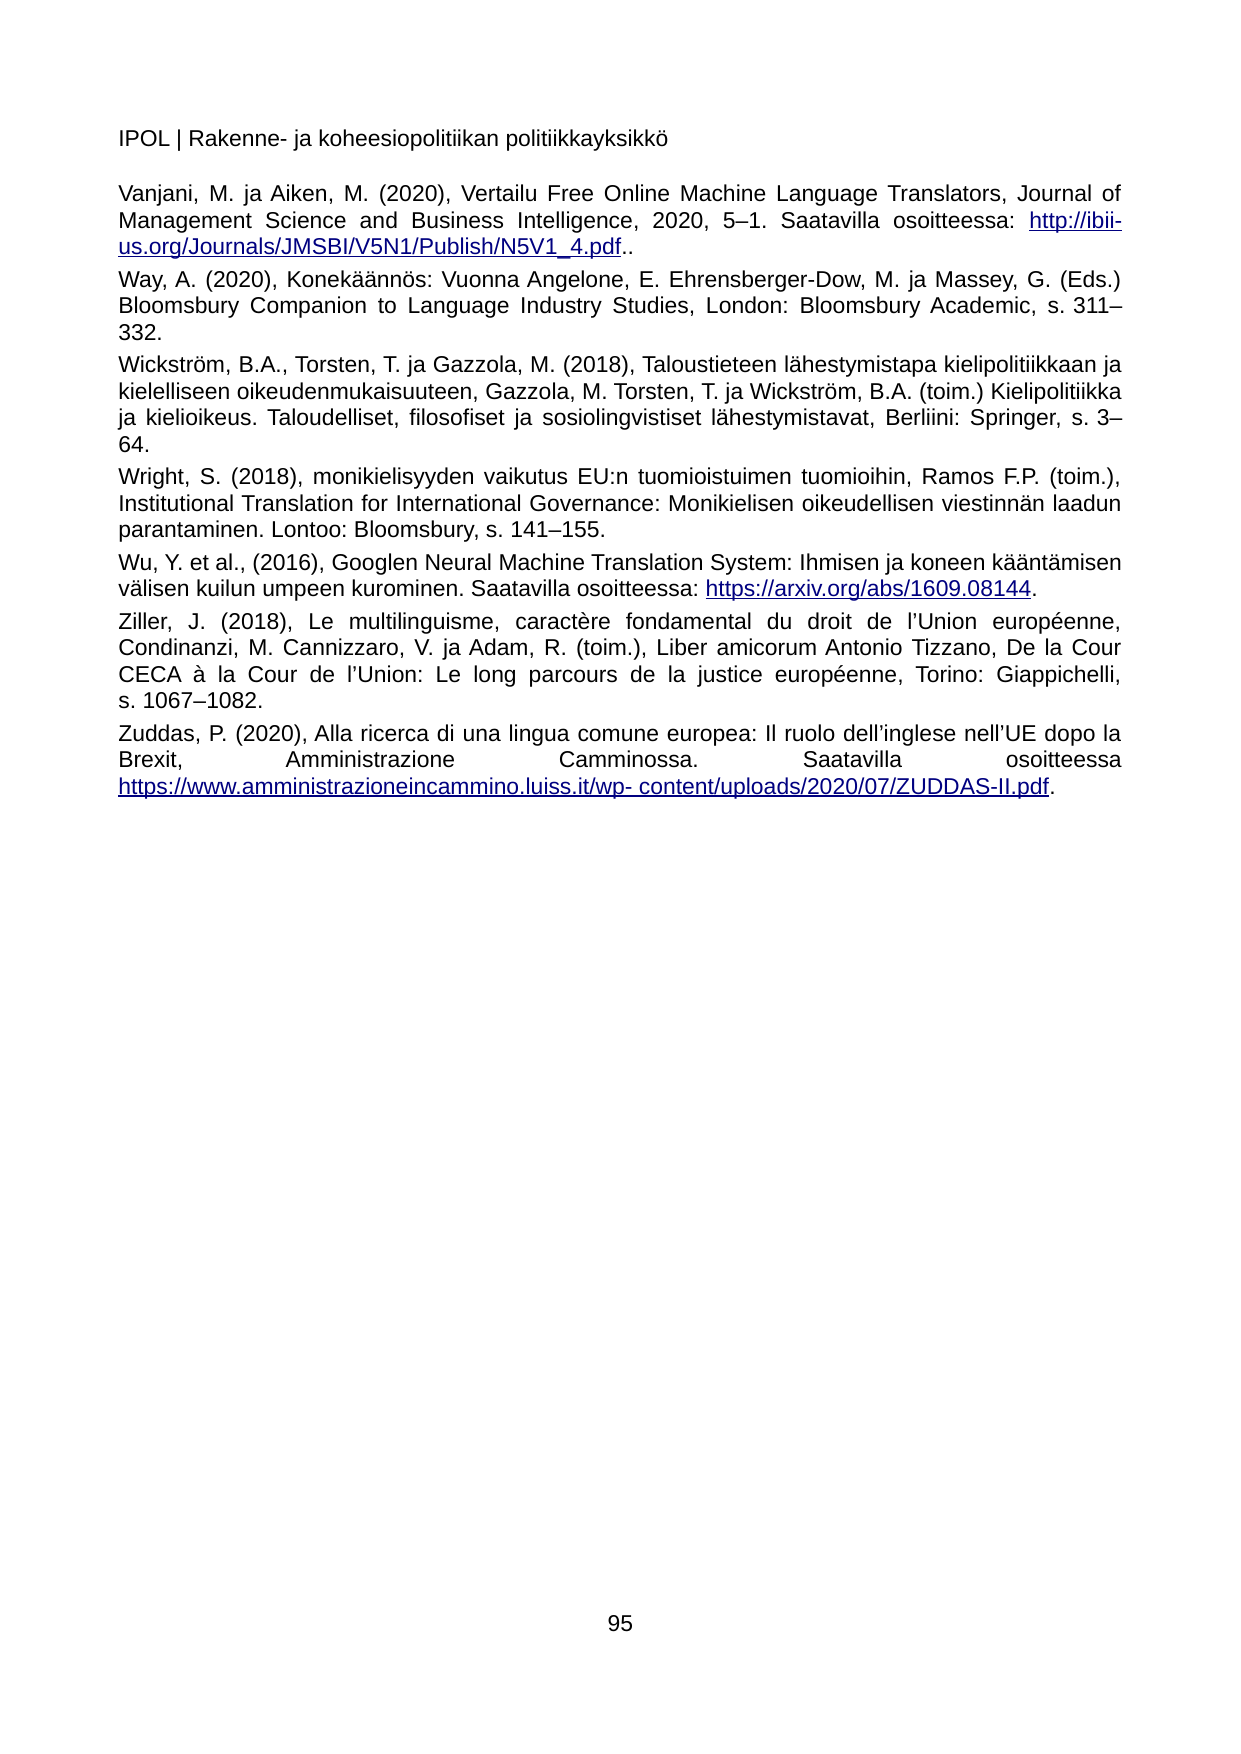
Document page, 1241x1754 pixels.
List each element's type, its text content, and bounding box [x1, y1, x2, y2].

text Zuddas, P. (2020), Alla ricerca di una lingua comune europea: Il ruolo dell’inglese nell’UE dopo la Brexit, Amministrazione Camminossa. Saatavilla osoitteessa https://www.amministrazioneincammino.luiss.it/wp- content/uploads/2020/07/ZUDDAS-II.pdf. [118, 720, 1122, 799]
text Wickström, B.A., Torsten, T. ja Gazzola, M. (2018), Taloustieteen lähestymistapa kielipolitiikkaan ja kielelliseen oikeudenmukaisuuteen, Gazzola, M. Torsten, T. ja Wickström, B.A. (toim.) Kielipolitiikka ja kielioikeus. Taloudelliset, filosofiset ja sosiolingvistiset lähestymistavat, Berliini: Springer, s. 3–64. [118, 351, 1122, 457]
text Way, A. (2020), Konekäännös: Vuonna Angelone, E. Ehrensberger-Dow, M. ja Massey, G. (Eds.) Bloomsbury Companion to Language Industry Studies, London: Bloomsbury Academic, s. 311–332. [118, 266, 1122, 345]
text Vanjani, M. ja Aiken, M. (2020), Vertailu Free Online Machine Language Translators, Journal of Management Science and Business Intelligence, 2020, 5–1. Saatavilla osoitteessa: http://ibii- us.org/Journals/JMSBI/V5N1/Publish/N5V1_4.pdf.. [118, 180, 1122, 259]
text Wright, S. (2018), monikielisyyden vaikutus EU:n tuomioistuimen tuomioihin, Ramos F.P. (toim.), Institutional Translation for International Governance: Monikielisen oikeudellisen viestinnän laadun parantaminen. Lontoo: Bloomsbury, s. 141–155. [118, 463, 1122, 542]
text Ziller, J. (2018), Le multilinguisme, caractère fondamental du droit de l’Union européenne, Condinanzi, M. Cannizzaro, V. ja Adam, R. (toim.), Liber amicorum Antonio Tizzano, De la Cour CECA à la Cour de l’Union: Le long parcours de la justice européenne, Torino: Giappichelli, s. 1067–1082. [118, 608, 1122, 713]
text Wu, Y. et al., (2016), Googlen Neural Machine Translation System: Ihmisen ja koneen kääntämisen välisen kuilun umpeen kurominen. Saatavilla osoitteessa: https://arxiv.org/abs/1609.08144. [118, 549, 1122, 602]
